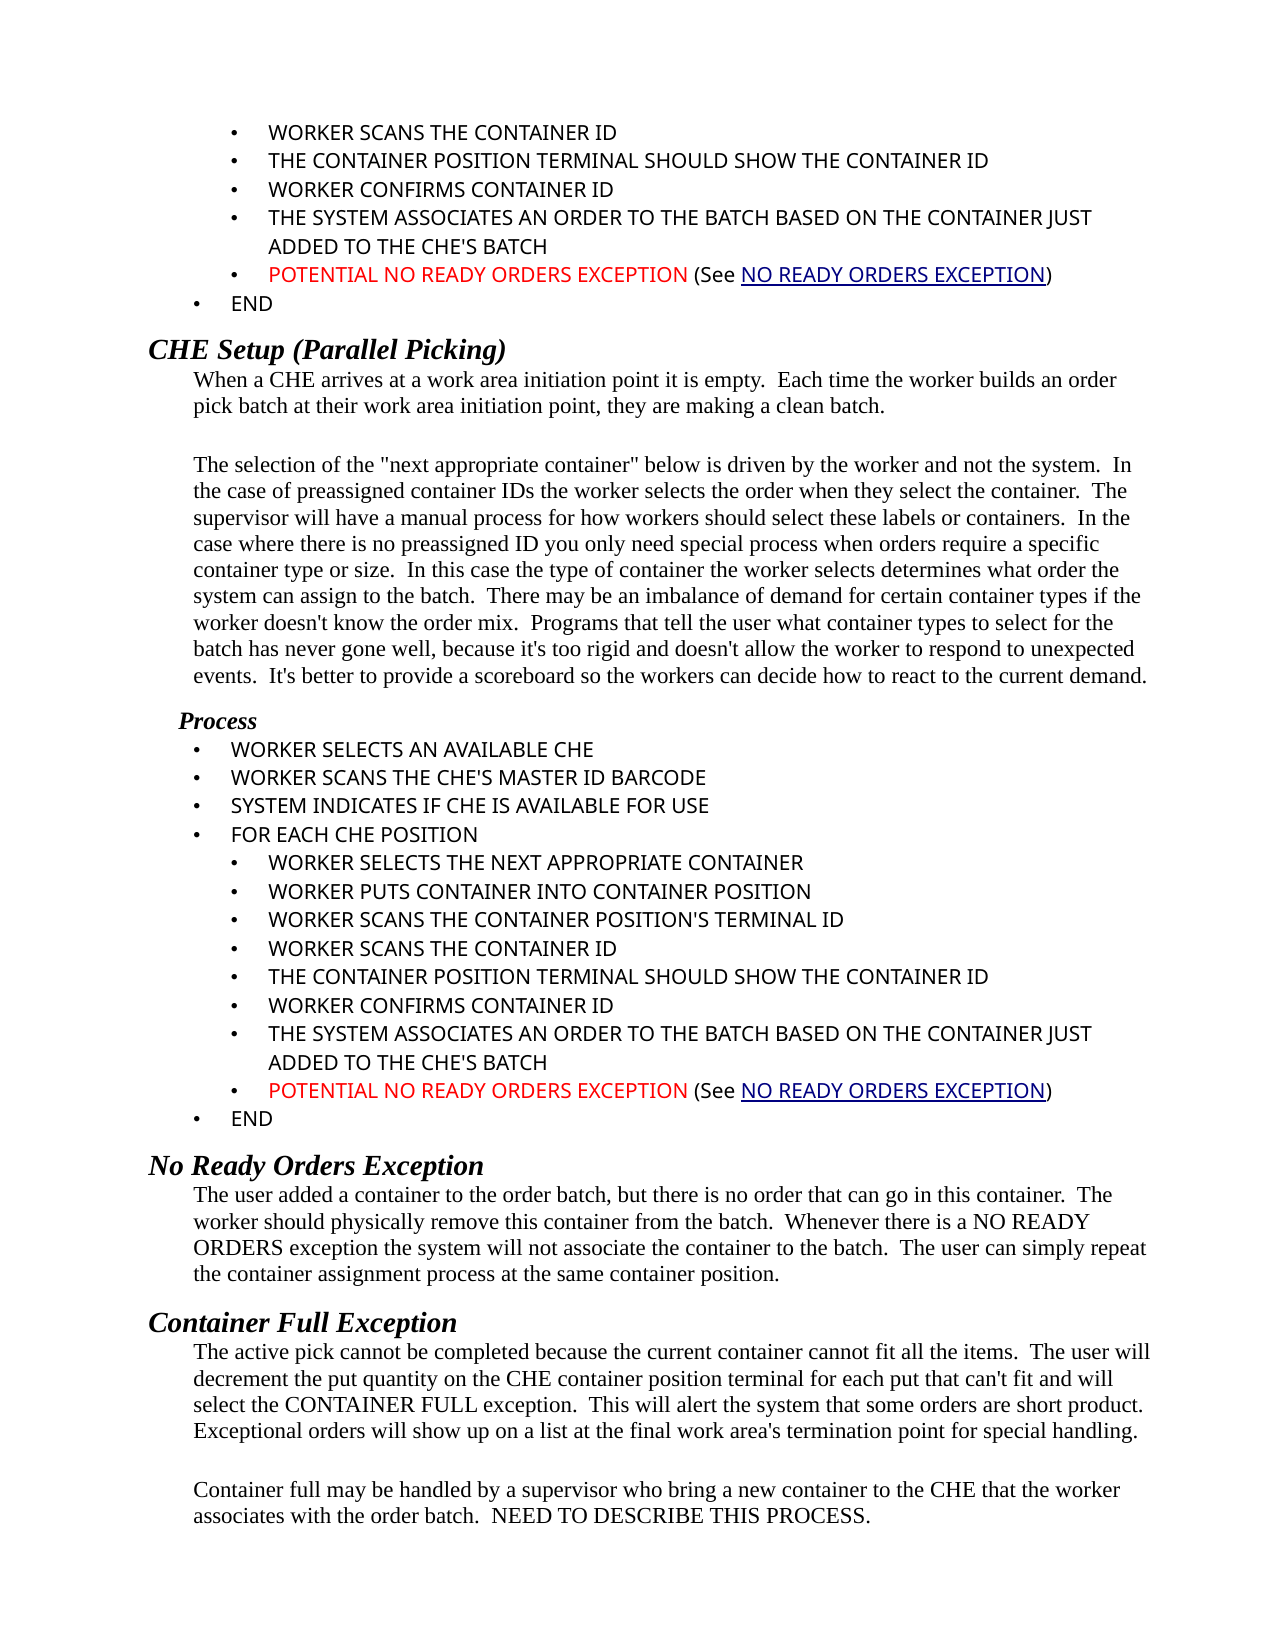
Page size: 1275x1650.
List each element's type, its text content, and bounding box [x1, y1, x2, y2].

subtitle WORKER SCANS THE CONTAINER ID [231, 934, 1157, 962]
text The active pick cannot be completed because the current container cannot fit all the items. The user will decrement the put quantity on the CHE container position terminal for each put that can't fit and will select the CONTAINER FULL exception. This will alert the system that some orders are short product. Exceptional orders will show up on a list at the final work area's termination point for special handling. [193, 1338, 1157, 1444]
subtitle WORKER CONFIRMS CONTAINER ID [231, 991, 1157, 1019]
subtitle WORKER CONFIRMS CONTAINER ID [231, 175, 1157, 203]
subtitle END [193, 1104, 1157, 1133]
subtitle THE CONTAINER POSITION TERMINAL SHOULD SHOW THE CONTAINER ID [231, 147, 1157, 175]
subtitle WORKER SELECTS AN AVAILABLE CHE [193, 735, 1157, 763]
subtitle WORKER SCANS THE CHE'S MASTER ID BARCODE [193, 763, 1157, 792]
subtitle SYSTEM INDICATES IF CHE IS AVAILABLE FOR USE [193, 792, 1157, 820]
subtitle WORKER SELECTS THE NEXT APPROPRIATE CONTAINER [231, 848, 1157, 877]
text Container full may be handled by a supervisor who bring a new container to the CHE that the worker associates with the order batch. NEED TO DESCRIBE THIS PROCESS. [193, 1476, 1157, 1529]
subtitle THE CONTAINER POSITION TERMINAL SHOULD SHOW THE CONTAINER ID [231, 962, 1157, 991]
text The user added a container to the order batch, but there is no order that can go in this container. The worker should physically remove this container from the batch. Whenever there is a NO READY ORDERS exception the system will not associate the container to the batch. The user can simply repeat the container assignment process at the same container position. [193, 1181, 1157, 1287]
subtitle THE SYSTEM ASSOCIATES AN ORDER TO THE BATCH BASED ON THE CONTAINER JUST ADDED TO THE CHE'S BATCH [231, 203, 1157, 260]
subtitle WORKER SCANS THE CONTAINER POSITION'S TERMINAL ID [231, 905, 1157, 934]
subtitle WORKER PUTS CONTAINER INTO CONTAINER POSITION [231, 877, 1157, 905]
subtitle POTENTIAL NO READY ORDERS EXCEPTION (See NO READY ORDERS EXCEPTION) [231, 1076, 1157, 1104]
subtitle CHE Setup (Parallel Picking) [148, 332, 1157, 366]
subtitle END [193, 289, 1157, 317]
subtitle THE SYSTEM ASSOCIATES AN ORDER TO THE BATCH BASED ON THE CONTAINER JUST ADDED TO THE CHE'S BATCH [231, 1019, 1157, 1076]
text When a CHE arrives at a work area initiation point it is empty. Each time the worker builds an order pick batch at their work area initiation point, they are making a clean batch. [193, 366, 1157, 418]
subtitle Process [178, 706, 1157, 735]
subtitle WORKER SCANS THE CONTAINER ID [231, 118, 1157, 147]
subtitle POTENTIAL NO READY ORDERS EXCEPTION (See NO READY ORDERS EXCEPTION) [231, 260, 1157, 289]
subtitle Container Full Exception [148, 1305, 1157, 1338]
text The selection of the "next appropriate container" below is driven by the worker and not the system. In the case of preassigned container IDs the worker selects the order when they select the container. The supervisor will have a manual process for how workers should select these labels or containers. In the case where there is no preassigned ID you only need special process when orders require a specific container type or size. In this case the type of container the worker selects determines what order the system can assign to the batch. There may be an imbalance of demand for certain container types if the worker doesn't know the order mix. Programs that tell the user what container types to select for the batch has never gone well, because it's too rigid and doesn't allow the worker to respond to unexpected events. It's better to provide a scoreboard so the workers can decide how to react to the current demand. [193, 451, 1157, 688]
subtitle No Ready Orders Exception [148, 1148, 1157, 1181]
subtitle FOR EACH CHE POSITION [193, 820, 1157, 848]
